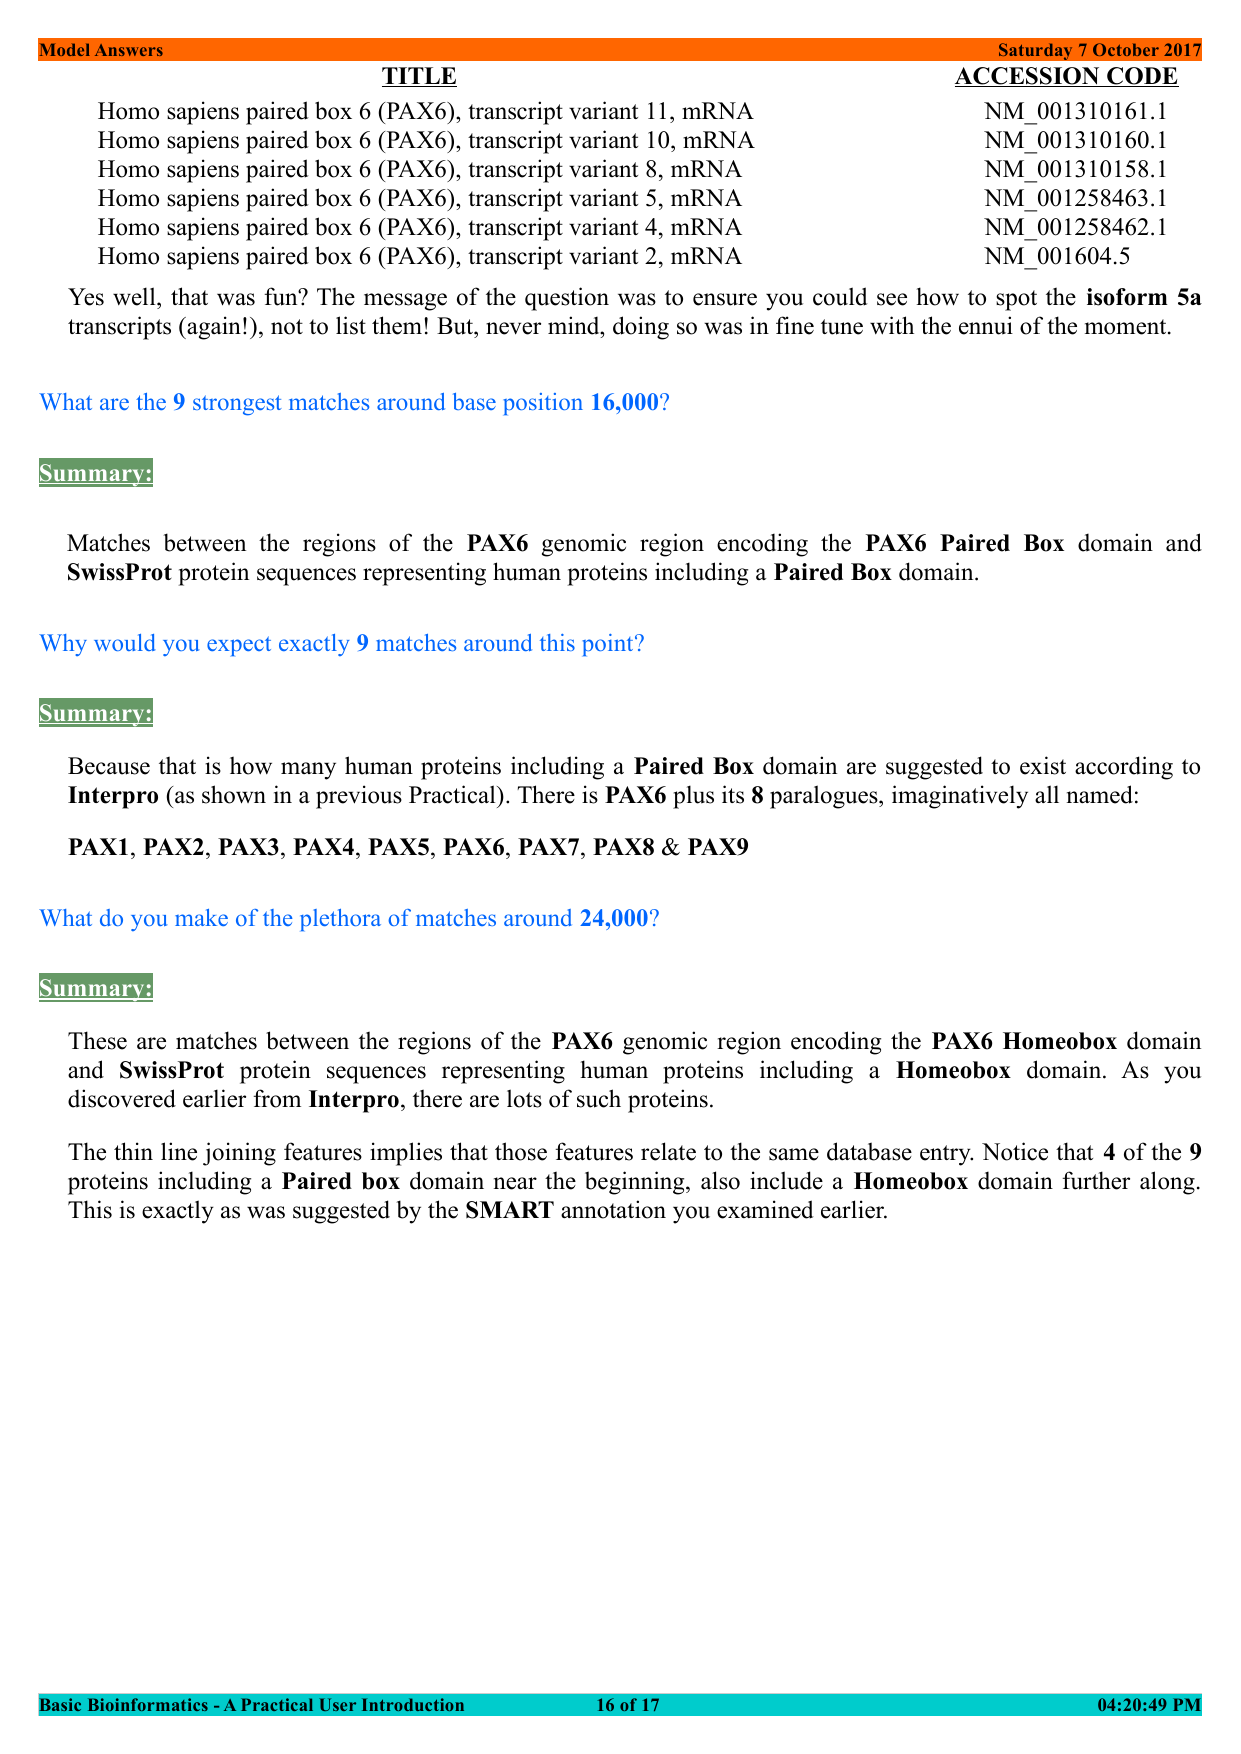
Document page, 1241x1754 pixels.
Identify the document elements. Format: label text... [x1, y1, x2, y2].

text Homo sapiens paired box 6 (PAX6), transcript variant 8, mRNA NM_001310158.1 [97, 154, 1202, 183]
text Homo sapiens paired box 6 (PAX6), transcript variant 10, mRNA NM_001310160.1 [97, 124, 1202, 154]
text TITLE ACCESSION CODE [97, 61, 1202, 89]
text Summary: [38, 698, 1202, 727]
text Homo sapiens paired box 6 (PAX6), transcript variant 4, mRNA NM_001258462.1 [97, 212, 1202, 241]
text Homo sapiens paired box 6 (PAX6), transcript variant 5, mRNA NM_001258463.1 [97, 183, 1202, 212]
text Summary: [38, 457, 1202, 487]
text What do you make of the plethora of matches around 24,000? [38, 903, 1202, 932]
text Homo sapiens paired box 6 (PAX6), transcript variant 11, mRNA NM_001310161.1 [97, 96, 1202, 124]
text What are the 9 strongest matches around base position 16,000? [38, 387, 1202, 416]
text Homo sapiens paired box 6 (PAX6), transcript variant 2, mRNA NM_001604.5 [97, 241, 1202, 270]
text Because that is how many human proteins including a Paired Box domain are suggested to exist according to Interpro (as shown in a previous Practical). There is PAX6 plus its 8 paralogues, imaginatively all named: [68, 751, 1202, 809]
text These are matches between the regions of the PAX6 genomic region encoding the PAX6 Homeobox domain and SwissProt protein sequences representing human proteins including a Homeobox domain. As you discovered earlier from Interpro, there are lots of such proteins. [68, 1026, 1202, 1113]
text The thin line joining features implies that those features relate to the same database entry. Notice that 4 of the 9 proteins including a Paired box domain near the beginning, also include a Homeobox domain further along. This is exactly as was suggested by the SMART annotation you examined earlier. [68, 1137, 1202, 1224]
text PAX1, PAX2, PAX3, PAX4, PAX5, PAX6, PAX7, PAX8 & PAX9 [68, 832, 1202, 861]
text Matches between the regions of the PAX6 genomic region encoding the PAX6 Paired Box domain and SwissProt protein sequences representing human proteins including a Paired Box domain. [67, 528, 1202, 586]
text Why would you expect exactly 9 matches around this point? [38, 627, 1202, 656]
text Summary: [38, 973, 1202, 1002]
text Yes well, that was fun? The message of the question was to ensure you could see how to spot the isoform 5a transcripts (again!), not to list them! But, never mind, doing so was in fine tune with the ennui of the moment. [68, 282, 1202, 340]
